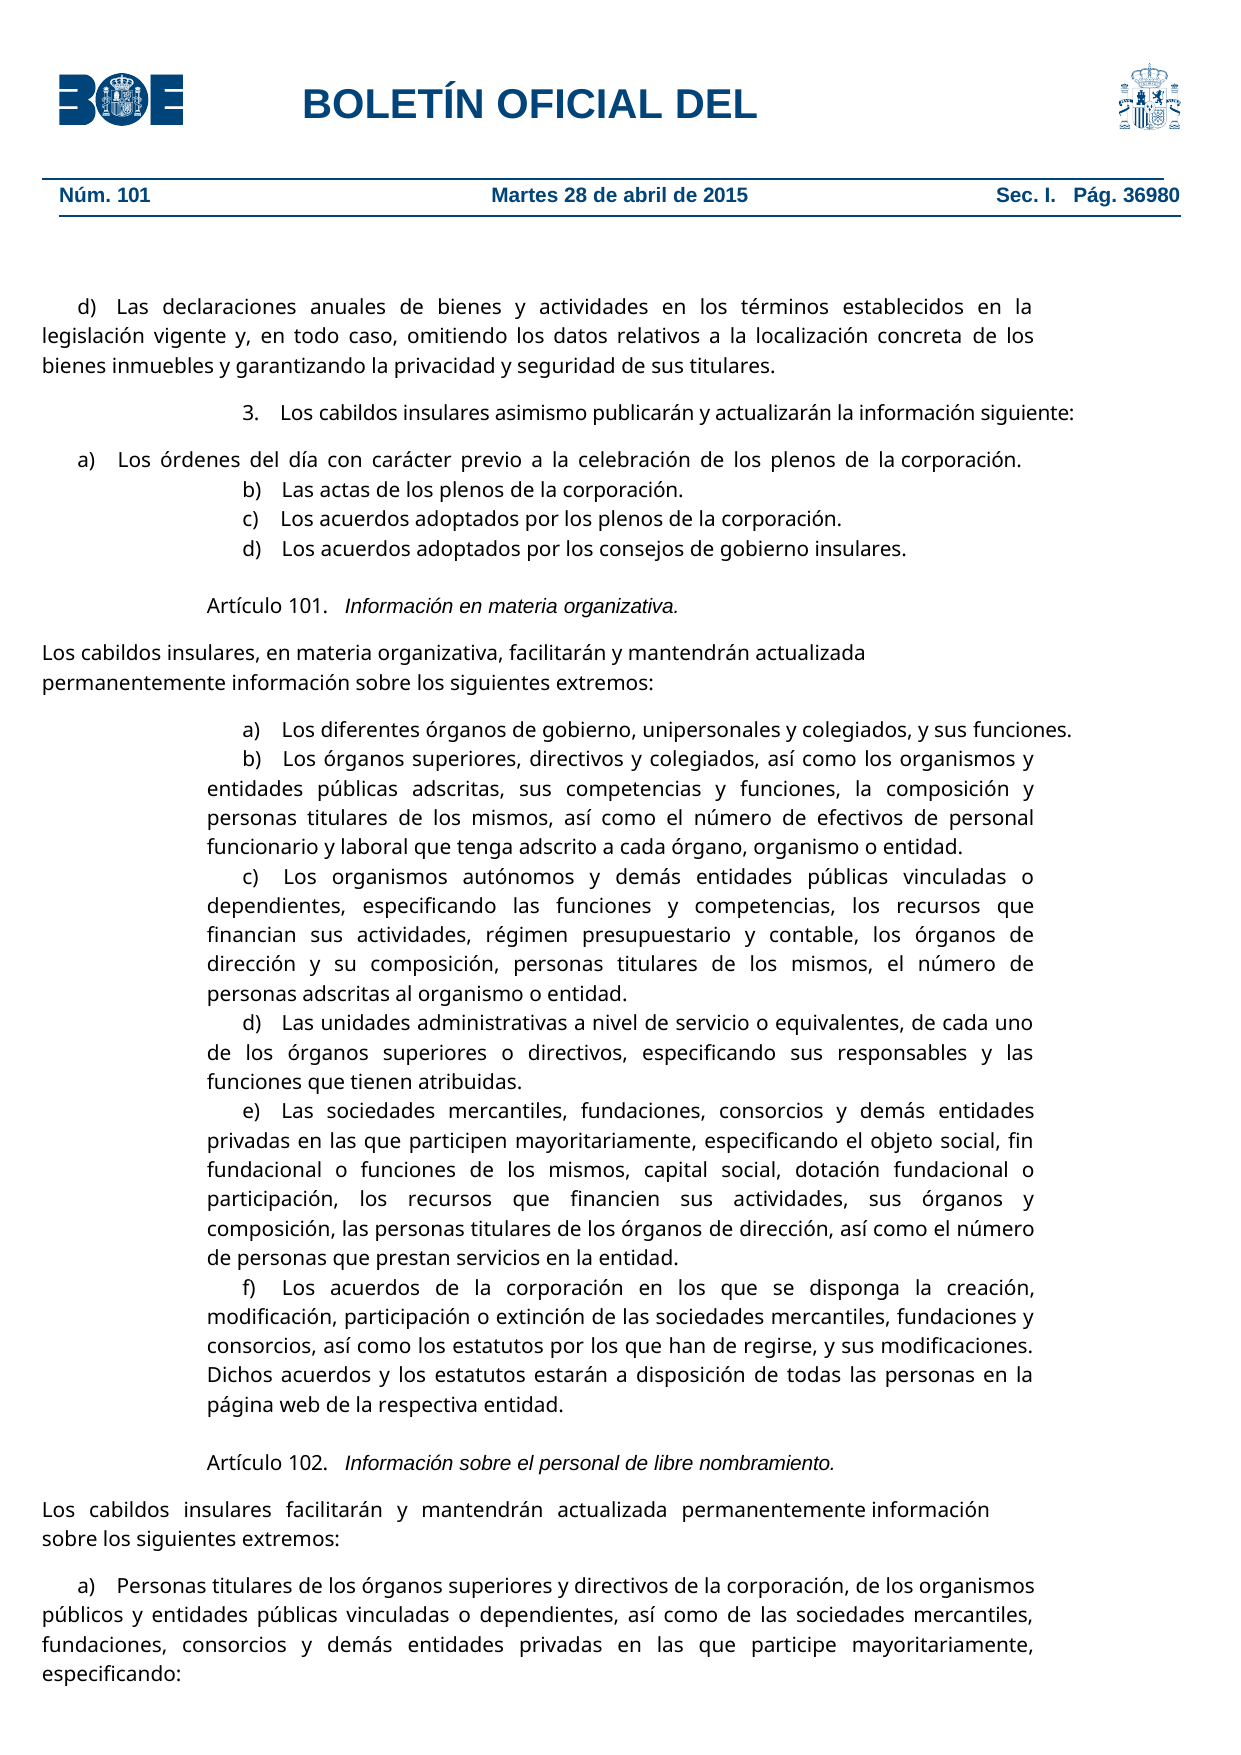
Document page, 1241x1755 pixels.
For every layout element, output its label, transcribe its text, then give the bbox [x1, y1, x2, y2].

text Artículo 102. Información sobre el personal de libre nombramiento. [207, 1448, 1199, 1476]
subtitle Núm. 101 Martes 28 de abril de 2015 Sec. I. Pág. 36980 [59, 183, 1199, 207]
list Personas titulares de los órganos superiores y directivos de la corporación, de los organismos públicos y entidades públicas vinculadas o dependientes, así como de las sociedades mercantiles, fundaciones, consorcios y demás entidades privadas en las que participe mayoritariamente, especificando: [42, 1571, 1035, 1687]
list Las unidades administrativas a nivel de servicio o equivalentes, de cada uno de los órganos superiores o directivos, especificando sus responsables y las funciones que tienen atribuidas. [207, 1008, 1034, 1096]
list Las declaraciones anuales de bienes y actividades en los términos establecidos en la legislación vigente y, en todo caso, omitiendo los datos relativos a la localización concreta de los bienes inmuebles y garantizando la privacidad y seguridad de sus titulares. [42, 292, 1034, 379]
text Artículo 101. Información en materia organizativa. [207, 591, 1199, 620]
list Los órdenes del día con carácter previo a la celebración de los plenos de la corporación. [42, 445, 1034, 474]
list Los órganos superiores, directivos y colegiados, así como los organismos y entidades públicas adscritas, sus competencias y funciones, la composición y personas titulares de los mismos, así como el número de efectivos de personal funcionario y laboral que tenga adscrito a cada órgano, organismo o entidad. [207, 744, 1035, 861]
list Las actas de los plenos de la corporación. [242, 475, 1199, 503]
list Los acuerdos de la corporación en los que se disponga la creación, modificación, participación o extinción de las sociedades mercantiles, fundaciones y consorcios, así como los estatutos por los que han de regirse, y sus modificaciones. Dichos acuerdos y los estatutos estarán a disposición de todas las personas en la página web de la respectiva entidad. [207, 1273, 1035, 1418]
list Los diferentes órganos de gobierno, unipersonales y colegiados, y sus funciones. [242, 715, 1199, 743]
text Los cabildos insulares, en materia organizativa, facilitarán y mantendrán actualizada permanentemente información sobre los siguientes extremos: [42, 638, 1034, 696]
text Los cabildos insulares facilitarán y mantendrán actualizada permanentemente información sobre los siguientes extremos: [42, 1495, 1034, 1552]
list Los acuerdos adoptados por los plenos de la corporación. [242, 504, 1199, 533]
list Los cabildos insulares asimismo publicarán y actualizarán la información siguiente: [242, 398, 1199, 427]
list Los organismos autónomos y demás entidades públicas vinculadas o dependientes, especificando las funciones y competencias, los recursos que financian sus actividades, régimen presupuestario y contable, los órganos de dirección y su composición, personas titulares de los mismos, el número de personas adscritas al organismo o entidad. [207, 862, 1035, 1007]
list Las sociedades mercantiles, fundaciones, consorcios y demás entidades privadas en las que participen mayoritariamente, especificando el objeto social, fin fundacional o funciones de los mismos, capital social, dotación fundacional o participación, los recursos que financien sus actividades, sus órganos y composición, las personas titulares de los órganos de dirección, así como el número de personas que prestan servicios en la entidad. [207, 1097, 1034, 1271]
list Los acuerdos adoptados por los consejos de gobierno insulares. [242, 534, 1199, 562]
